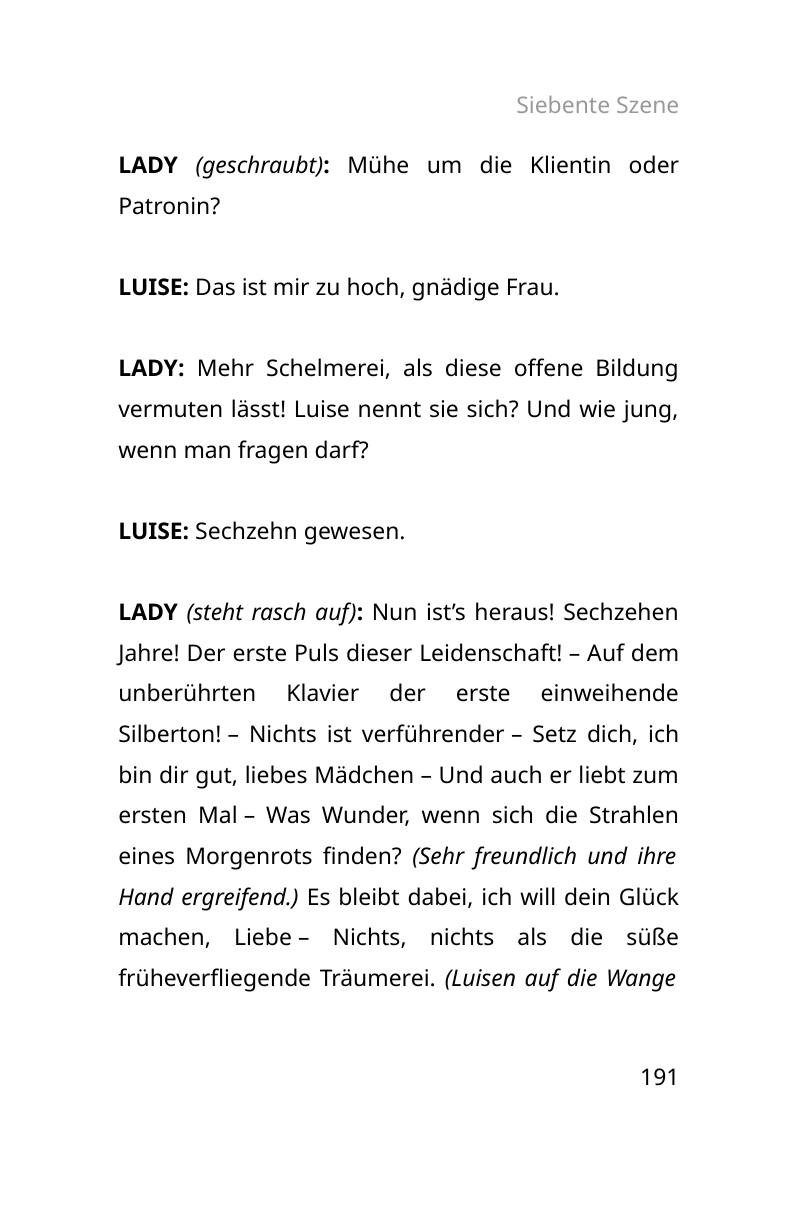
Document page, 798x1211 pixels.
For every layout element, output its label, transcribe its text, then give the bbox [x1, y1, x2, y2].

text LUISE: Sechzehn gewesen. [118, 486, 679, 546]
text LUISE: Das ist mir zu hoch, gnädige Frau. [118, 242, 679, 302]
text LADY: Mehr Schelmerei, als diese offene Bildung vermuten lässt! Luise nennt sie sich? Und wie jung, wenn man fragen darf? [118, 323, 679, 465]
text LADY (steht rasch auf): Nun ist’s heraus! Sechzehen Jahre! Der erste Puls dieser Leidenschaft! – Auf dem unberührten Klavier der erste einweihende Silberton! – Nichts ist verführender – Setz dich, ich bin dir gut, liebes Mädchen – Und auch er liebt zum ersten Mal – Was Wunder, wenn sich die Strahlen eines Morgenrots finden? (Sehr freundlich und ihre Hand ergreifend.) Es bleibt dabei, ich will dein Glück machen, Liebe – Nichts, nichts als die süße früheverfliegende Träumerei. (Luisen auf die Wange [118, 567, 679, 993]
text LADY (geschraubt): Mühe um die Klientin oder Patronin? [118, 149, 679, 221]
